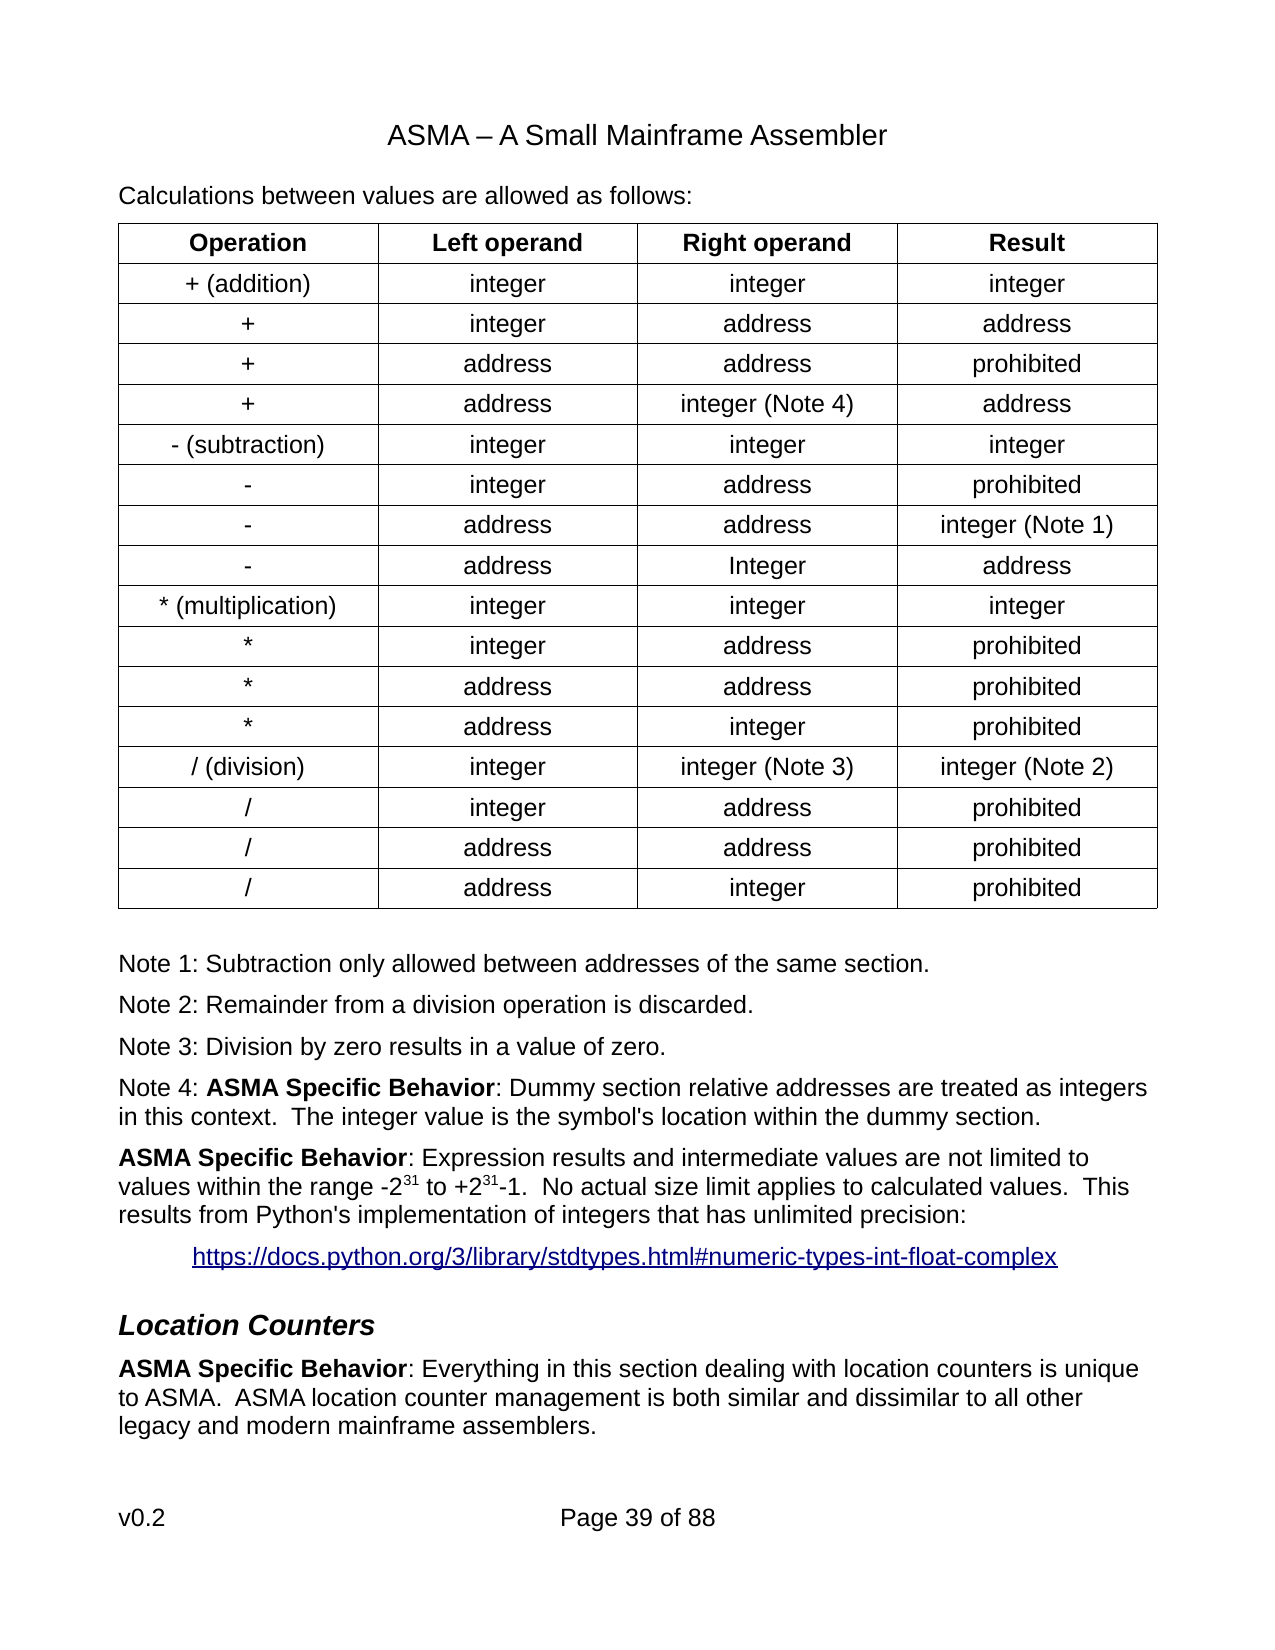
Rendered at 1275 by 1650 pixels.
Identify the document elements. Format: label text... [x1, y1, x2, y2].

table_cell / [119, 788, 378, 827]
table_cell + [119, 304, 378, 343]
table_cell prohibited [898, 627, 1157, 666]
text Note 2: Remainder from a division operation is discarded. [118, 990, 1157, 1019]
text Note 4: ASMA Specific Behavior: Dummy section relative addresses are treated as integers in this context. The integer value is the symbol's location within the dummy section. [118, 1073, 1157, 1130]
table_cell address [638, 304, 897, 343]
table_cell integer [379, 465, 637, 504]
table_cell integer [379, 788, 637, 827]
table_cell prohibited [898, 828, 1157, 867]
table_cell address [898, 385, 1157, 424]
table_header Result [898, 224, 1157, 263]
table_cell integer [898, 264, 1157, 303]
table_cell - [119, 546, 378, 585]
table_cell integer [638, 586, 897, 626]
table_cell integer [379, 304, 637, 343]
table_cell * (multiplication) [119, 586, 378, 626]
table_cell integer (Note 2) [898, 747, 1157, 787]
table_cell + [119, 344, 378, 384]
table_cell + [119, 385, 378, 424]
table_cell integer [379, 425, 637, 464]
text ASMA Specific Behavior: Everything in this section dealing with location counters is unique to ASMA. ASMA location counter management is both similar and dissimilar to all other legacy and modern mainframe assemblers. [118, 1354, 1157, 1440]
table_cell address [898, 546, 1157, 585]
table_cell address [638, 344, 897, 384]
table_header Operation [119, 224, 378, 263]
table_cell address [379, 869, 637, 908]
text Calculations between values are allowed as follows: [118, 181, 1157, 210]
table_cell address [638, 465, 897, 504]
table_cell address [379, 385, 637, 424]
table_cell address [638, 506, 897, 545]
table_cell address [379, 667, 637, 706]
table_cell integer [379, 627, 637, 666]
table_cell integer (Note 1) [898, 506, 1157, 545]
subtitle Location Counters [118, 1308, 1157, 1341]
table_cell / [119, 828, 378, 867]
text ASMA Specific Behavior: Expression results and intermediate values are not limited to values within the range -231 to +231-1. No actual size limit applies to calculated values. This results from Python's implementation of integers that has unlimited precision: [118, 1143, 1157, 1229]
table_cell / [119, 869, 378, 908]
table_cell integer [638, 869, 897, 908]
table_cell integer [379, 586, 637, 626]
text Note 3: Division by zero results in a value of zero. [118, 1032, 1157, 1060]
table_cell integer [379, 747, 637, 787]
table_header Left operand [379, 224, 637, 263]
table_cell address [379, 506, 637, 545]
table_cell address [379, 344, 637, 384]
table_cell prohibited [898, 465, 1157, 504]
table_cell address [379, 828, 637, 867]
table_cell + (addition) [119, 264, 378, 303]
table_cell address [638, 828, 897, 867]
table_cell address [379, 707, 637, 746]
table_cell integer [898, 425, 1157, 464]
table_cell * [119, 707, 378, 746]
table_cell integer [638, 707, 897, 746]
table_cell - (subtraction) [119, 425, 378, 464]
table_cell address [898, 304, 1157, 343]
table_cell integer (Note 4) [638, 385, 897, 424]
table_cell * [119, 627, 378, 666]
table_header Right operand [638, 224, 897, 263]
table_cell prohibited [898, 707, 1157, 746]
table_cell prohibited [898, 667, 1157, 706]
table_cell - [119, 465, 378, 504]
table_cell Integer [638, 546, 897, 585]
table_cell / (division) [119, 747, 378, 787]
text https://docs.python.org/3/library/stdtypes.html#numeric-types-int-float-complex [192, 1242, 1157, 1270]
table_cell integer [898, 586, 1157, 626]
table_cell prohibited [898, 788, 1157, 827]
table_cell * [119, 667, 378, 706]
table_cell address [638, 627, 897, 666]
table_cell integer [638, 425, 897, 464]
table_cell integer (Note 3) [638, 747, 897, 787]
table_cell - [119, 506, 378, 545]
table_cell address [638, 788, 897, 827]
table_cell prohibited [898, 869, 1157, 908]
table_cell address [638, 667, 897, 706]
table_cell address [379, 546, 637, 585]
table_cell integer [379, 264, 637, 303]
table_cell integer [638, 264, 897, 303]
table_cell prohibited [898, 344, 1157, 384]
text Note 1: Subtraction only allowed between addresses of the same section. [118, 949, 1157, 978]
